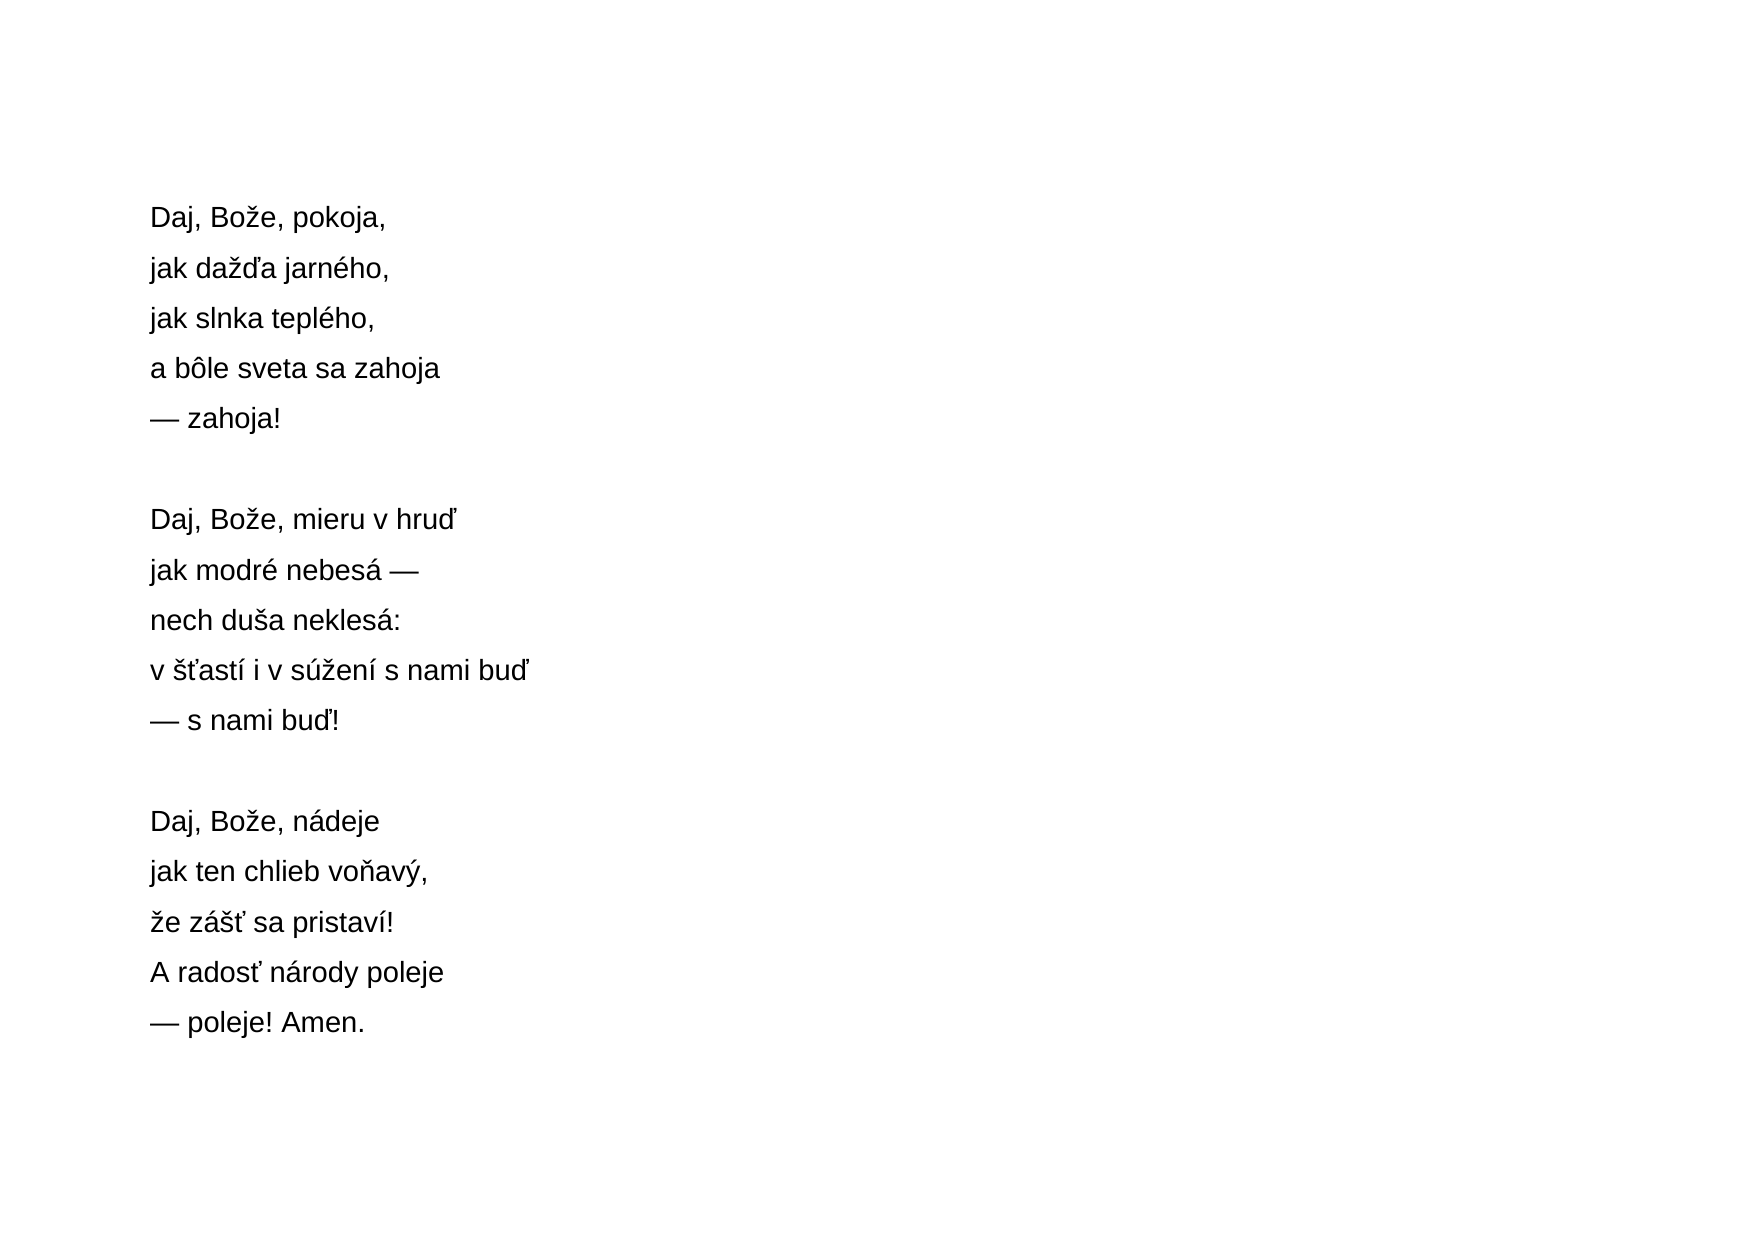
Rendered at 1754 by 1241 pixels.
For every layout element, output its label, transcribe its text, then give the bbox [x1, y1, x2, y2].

text Daj, Bože, nádeje [150, 804, 1243, 838]
text v šťastí i v súžení s nami buď [150, 653, 1243, 687]
text — zahoja! [150, 402, 1243, 435]
text — s nami buď! [150, 703, 1243, 737]
text nech duša neklesá: [150, 603, 1243, 636]
text — poleje! Amen. [150, 1005, 1243, 1039]
text a bôle sveta sa zahoja [150, 351, 1243, 385]
text Daj, Bože, pokoja, [150, 200, 1243, 234]
text A radosť národy poleje [150, 955, 1243, 988]
text jak modré nebesá — [150, 552, 1243, 586]
text jak dažďa jarného, [150, 251, 1243, 284]
text že zášť sa pristaví! [150, 905, 1243, 938]
text Daj, Bože, mieru v hruď [150, 502, 1243, 536]
text jak ten chlieb voňavý, [150, 854, 1243, 888]
text jak slnka teplého, [150, 301, 1243, 334]
